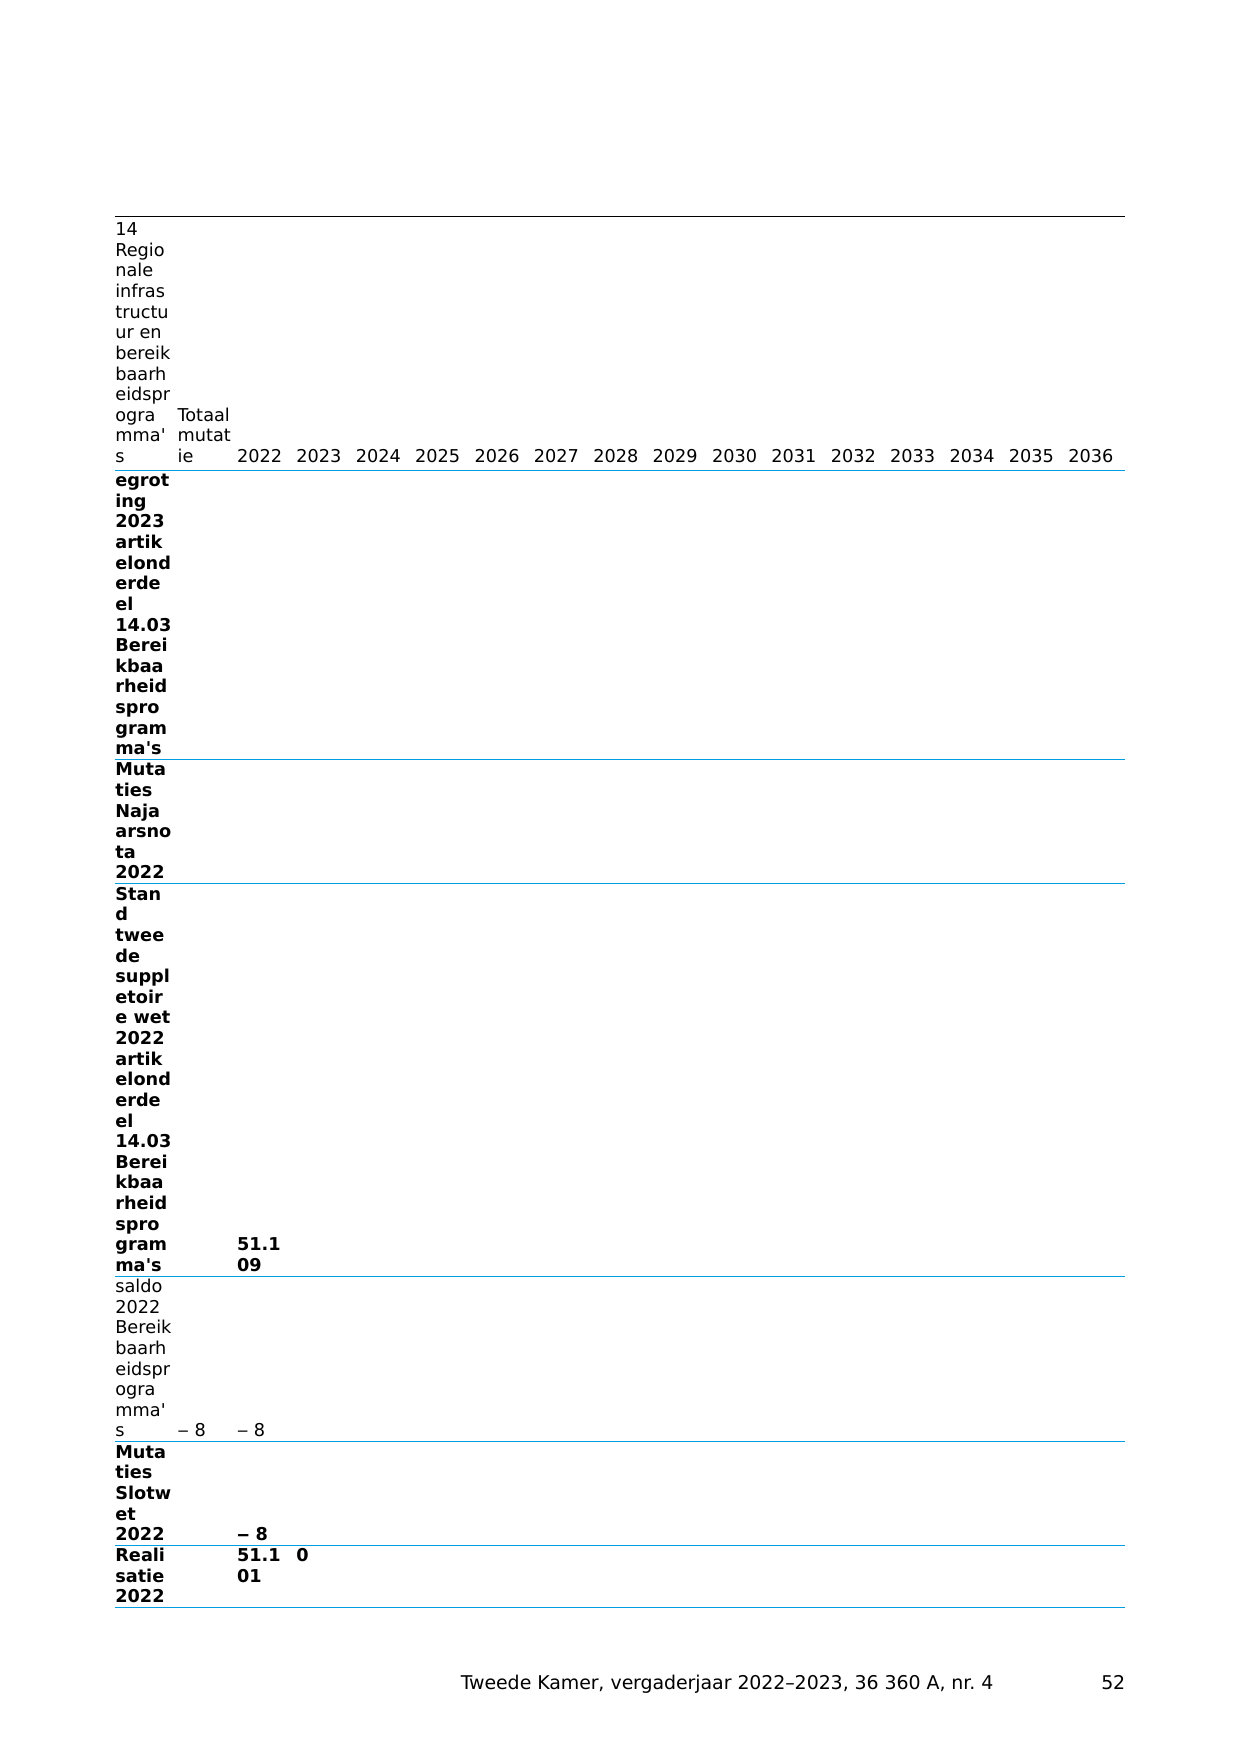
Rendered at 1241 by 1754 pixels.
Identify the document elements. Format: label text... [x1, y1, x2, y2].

table_cell [1006, 760, 1065, 883]
table_cell [175, 1442, 234, 1545]
table_cell [887, 1546, 946, 1607]
table_cell 2031 [768, 217, 828, 469]
table_cell [1006, 884, 1065, 1276]
table_cell [175, 760, 234, 883]
table_cell [650, 884, 709, 1276]
table_cell [234, 471, 293, 759]
table_cell [887, 1277, 946, 1441]
table_cell [590, 1546, 649, 1607]
table_cell 2032 [828, 217, 887, 469]
table_cell [1065, 760, 1125, 883]
table_cell ‒ 8 [234, 1442, 293, 1545]
table_cell 0 [293, 1546, 353, 1607]
table_cell [353, 1546, 412, 1607]
table_cell [828, 471, 887, 759]
table_cell [471, 471, 531, 759]
table_cell [471, 884, 531, 1276]
table_cell [590, 1277, 649, 1441]
table_cell [471, 1546, 531, 1607]
table_cell [590, 760, 649, 883]
table_cell [590, 1442, 649, 1545]
table_cell [175, 471, 234, 759]
table_cell [412, 471, 471, 759]
table_cell [531, 884, 590, 1276]
table_cell ‒ 8 [234, 1277, 293, 1441]
table_cell [293, 1277, 353, 1441]
table_cell 2029 [650, 217, 709, 469]
table_cell [590, 884, 649, 1276]
table_cell [650, 471, 709, 759]
table_cell [946, 1442, 1006, 1545]
table_cell [1065, 1277, 1125, 1441]
table_cell [531, 760, 590, 883]
table_cell [650, 760, 709, 883]
table_cell 51.101 [234, 1546, 293, 1607]
table_cell 2027 [531, 217, 590, 469]
table_cell Mutaties Slotwet 2022 [115, 1442, 174, 1545]
table_cell [353, 1277, 412, 1441]
table_cell [353, 1442, 412, 1545]
table_cell [887, 884, 946, 1276]
table_cell [768, 1442, 828, 1545]
table_cell [353, 471, 412, 759]
table_cell Realisatie 2022 [115, 1546, 174, 1607]
table_cell [1006, 1546, 1065, 1607]
table_cell [828, 1546, 887, 1607]
table_cell [412, 760, 471, 883]
table_cell [768, 1546, 828, 1607]
table_cell [175, 1546, 234, 1607]
table_cell [768, 884, 828, 1276]
table_cell 51.109 [234, 884, 293, 1276]
table_cell [1065, 1546, 1125, 1607]
table_cell 2034 [946, 217, 1006, 469]
table_cell [531, 1277, 590, 1441]
table_cell [768, 1277, 828, 1441]
table_cell [412, 1546, 471, 1607]
table_cell [531, 471, 590, 759]
table_cell [709, 1442, 768, 1545]
table_cell [828, 760, 887, 883]
table_cell egroting 2023 artikelonderdeel 14.03 Bereikbaarheidsprogramma's [115, 471, 174, 759]
table_cell [471, 1277, 531, 1441]
table_cell [412, 1442, 471, 1545]
table_cell [1006, 1277, 1065, 1441]
table_cell [709, 760, 768, 883]
table_cell 2022 [234, 217, 293, 469]
table_cell [471, 1442, 531, 1545]
table_cell [293, 884, 353, 1276]
table_cell [828, 884, 887, 1276]
table_cell 2028 [590, 217, 649, 469]
table_cell 2024 [353, 217, 412, 469]
table_cell 2023 [293, 217, 353, 469]
table_cell [1006, 471, 1065, 759]
table_cell 2030 [709, 217, 768, 469]
table_cell [531, 1442, 590, 1545]
table_cell [709, 1546, 768, 1607]
table_cell [650, 1442, 709, 1545]
table_cell [946, 1277, 1006, 1441]
table_cell [353, 884, 412, 1276]
table_cell [709, 884, 768, 1276]
table_cell [650, 1277, 709, 1441]
table_cell [353, 760, 412, 883]
table_cell Mutaties Najaarsnota 2022 [115, 760, 174, 883]
table_cell Stand tweede suppletoire wet 2022 artikelonderdeel 14.03 Bereikbaarheidsprogramma's [115, 884, 174, 1276]
table_cell [471, 760, 531, 883]
table_cell [1006, 1442, 1065, 1545]
table_cell [828, 1442, 887, 1545]
table_cell [293, 471, 353, 759]
table_cell [1065, 884, 1125, 1276]
table_cell [293, 1442, 353, 1545]
table_cell 2036 [1065, 217, 1125, 469]
table_cell [1065, 471, 1125, 759]
table_cell [946, 471, 1006, 759]
table_cell 14 Regionale infrastructuur en bereikbaarheidsprogramma's [115, 217, 174, 469]
table_cell [768, 760, 828, 883]
table_cell [887, 760, 946, 883]
table_cell [946, 1546, 1006, 1607]
table_cell 2033 [887, 217, 946, 469]
table_cell [1065, 1442, 1125, 1545]
table_cell [590, 471, 649, 759]
table_cell 2035 [1006, 217, 1065, 469]
table_cell [887, 471, 946, 759]
table_cell 2025 [412, 217, 471, 469]
table_cell 2026 [471, 217, 531, 469]
table_cell [887, 1442, 946, 1545]
table_cell [293, 760, 353, 883]
table_cell [531, 1546, 590, 1607]
table_cell [412, 884, 471, 1276]
table_cell saldo 2022 Bereikbaarheidsprogramma's [115, 1277, 174, 1441]
table_cell [175, 884, 234, 1276]
table_cell [768, 471, 828, 759]
table_cell [412, 1277, 471, 1441]
table_cell [709, 1277, 768, 1441]
table_cell [946, 884, 1006, 1276]
table_cell ‒ 8 [175, 1277, 234, 1441]
table_cell [946, 760, 1006, 883]
table_cell [709, 471, 768, 759]
table_cell [650, 1546, 709, 1607]
table_cell [234, 760, 293, 883]
table_cell Totaal mutatie [175, 217, 234, 469]
table_cell [828, 1277, 887, 1441]
table_header Tabel 4 Artikel 14 (bedragen x € 1 miljoen) [115, 191, 1125, 216]
